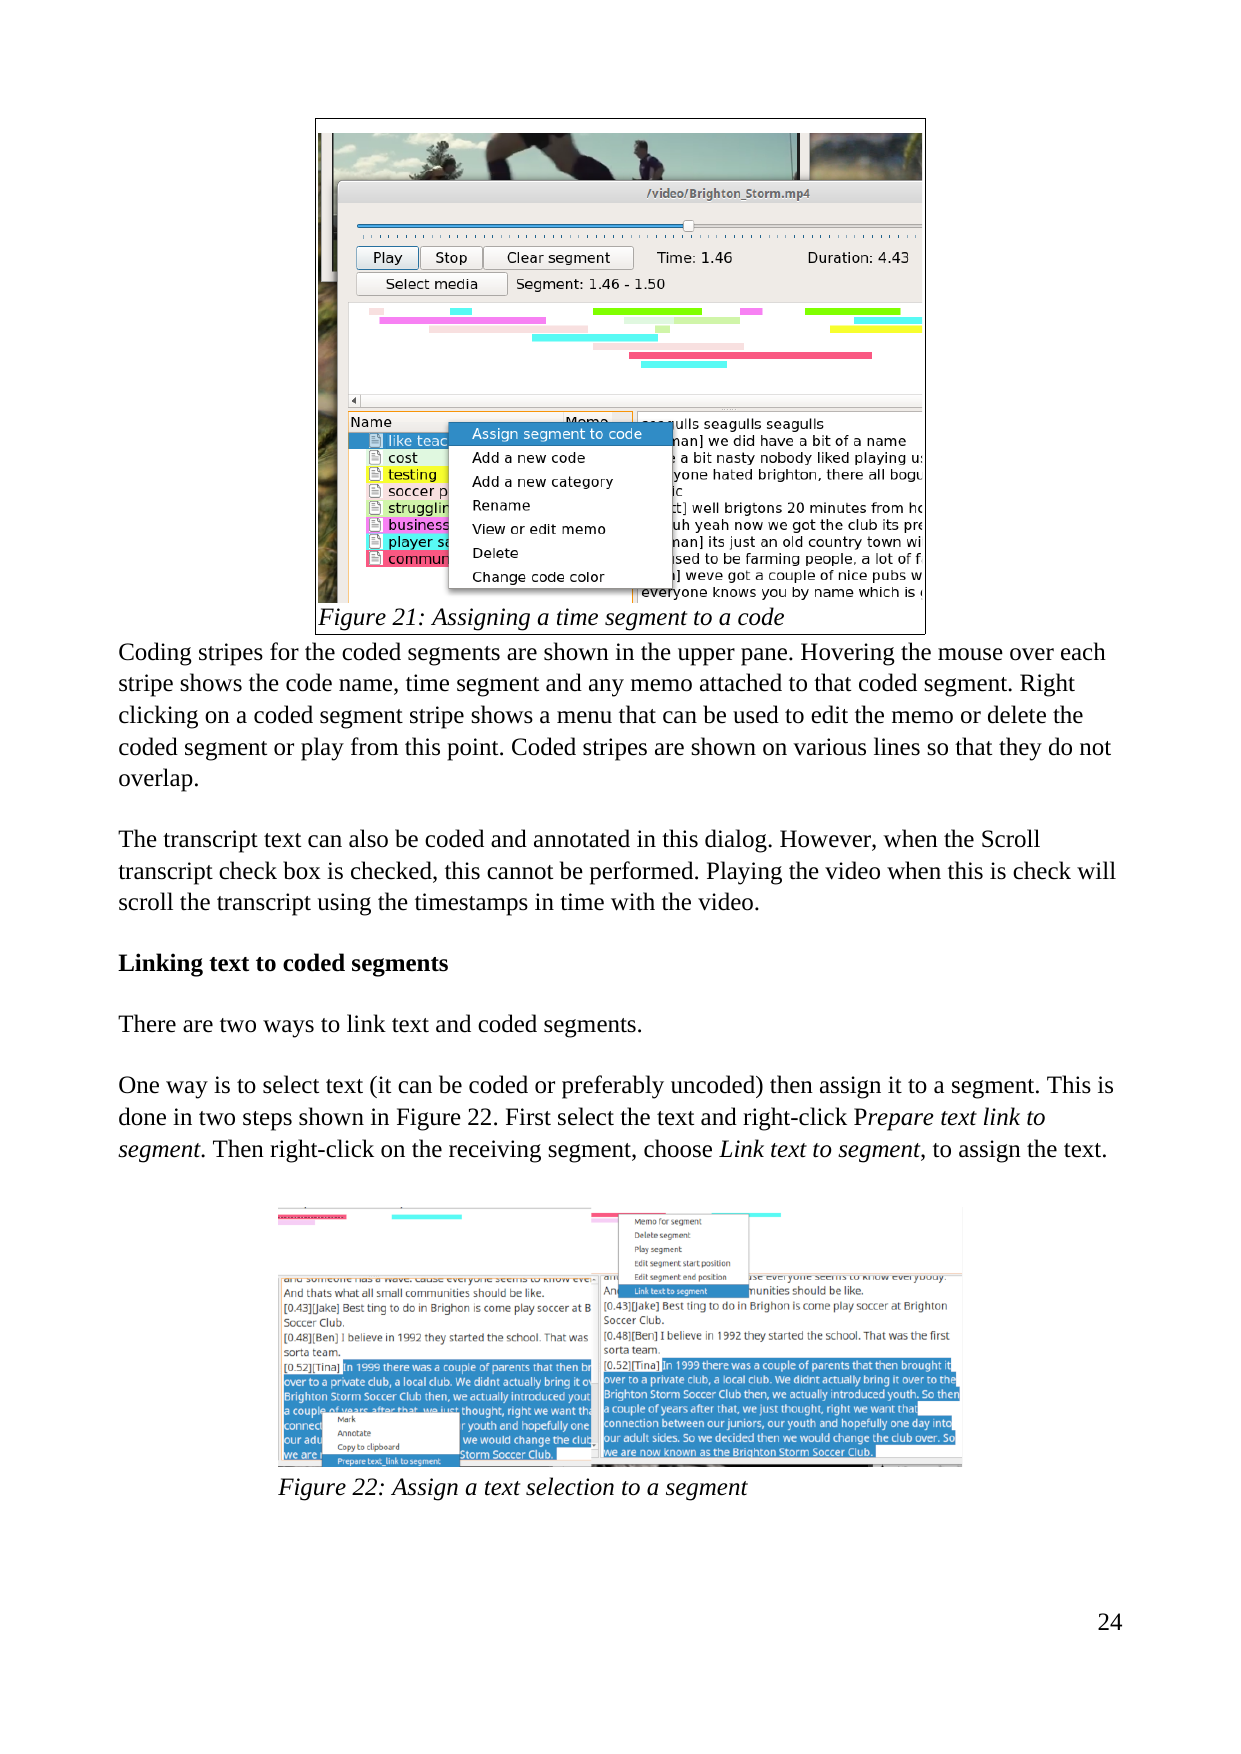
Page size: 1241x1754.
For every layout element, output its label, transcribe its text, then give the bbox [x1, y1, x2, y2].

text One way is to select text (it can be coded or preferably uncoded) then assign it to a segment. This is done in two steps shown in Figure 22. First select the text and right-click Prepare text link to segment. Then right-click on the receiving segment, choose Link text to segment, to assign the text. [118, 1071, 1122, 1162]
text Figure 22: Assign a text selection to a segment [278, 1467, 962, 1500]
text There are two ways to link text and coded segments. [118, 1009, 1122, 1038]
picture [278, 1207, 963, 1467]
text Linking text to coded segments [118, 948, 1122, 977]
text The transcript text can also be coded and annotated in this dialog. However, when the Scroll transcript check box is checked, this cannot be performed. Playing the video when this is check will scroll the transcript using the timestamps in time with the video. [118, 824, 1122, 916]
picture [318, 133, 923, 603]
text Figure 21: Assigning a time segment to a code [318, 603, 922, 631]
text Coding stripes for the coded segments are shown in the upper pane. Hovering the mouse over each stripe shows the code name, time segment and any memo attached to that coded segment. Right clicking on a coded segment stripe shows a menu that can be used to edit the memo or delete the coded segment or play from this point. Coded stripes are shown on various lines so that they do not overlap. [118, 118, 1122, 792]
